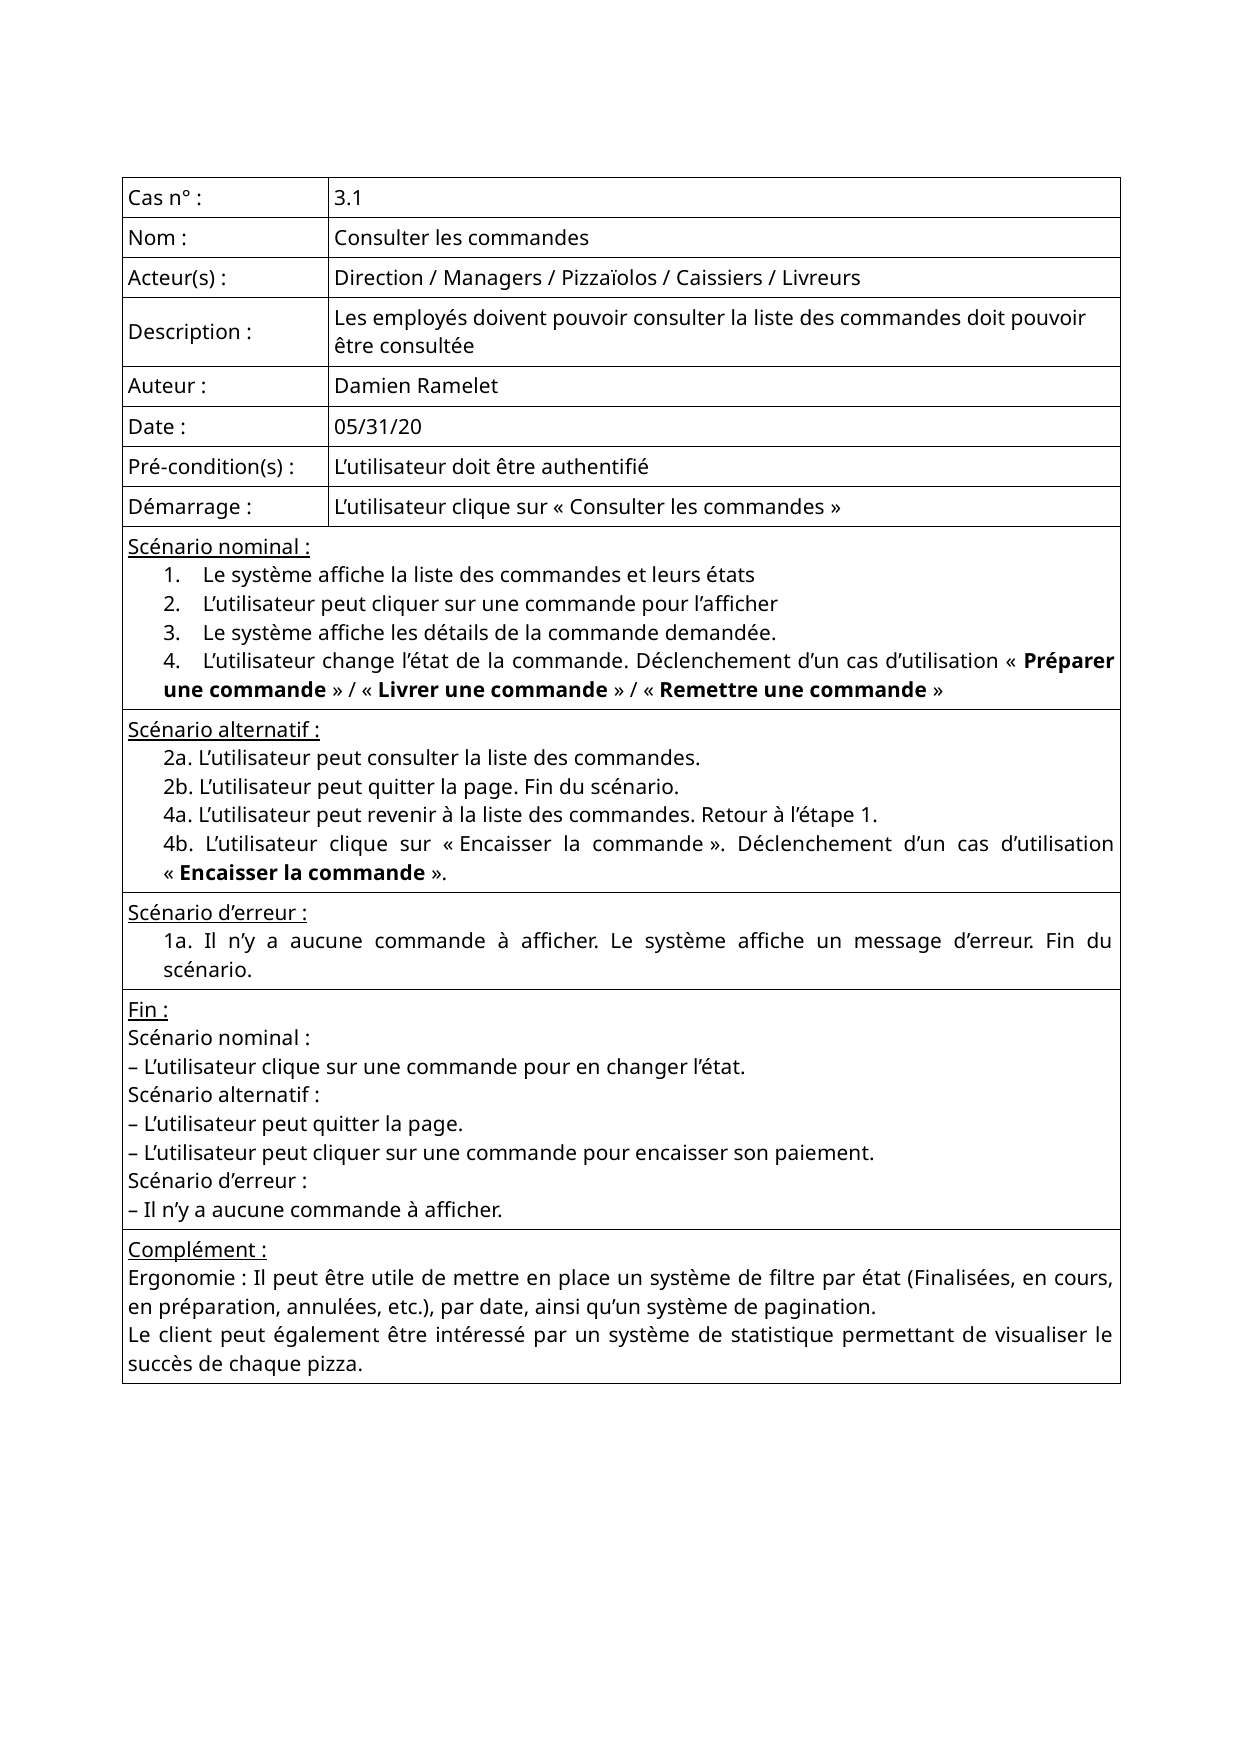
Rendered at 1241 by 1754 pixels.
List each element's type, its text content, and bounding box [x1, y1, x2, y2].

table_cell Complément : Ergonomie : Il peut être utile de mettre en place un système de filtre par état (Finalisées, en cours, en préparation, annulées, etc.), par date, ainsi qu’un système de pagination. Le client peut également être intéressé par un système de statistique permettant de visualiser le succès de chaque pizza. [123, 1230, 1120, 1383]
table_cell Fin : Scénario nominal : – L’utilisateur clique sur une commande pour en changer l’état. Scénario alternatif : – L’utilisateur peut quitter la page. – L’utilisateur peut cliquer sur une commande pour encaisser son paiement. Scénario d’erreur : – Il n’y a aucune commande à afficher. [123, 990, 1120, 1229]
table_cell Pré-condition(s) : [123, 447, 328, 486]
table_cell Description : [123, 298, 328, 366]
table_cell Démarrage : [123, 487, 328, 526]
table_cell Scénario nominal : Le système affiche la liste des commandes et leurs états L’utilisateur peut cliquer sur une commande pour l’afficher Le système affiche les détails de la commande demandée. L’utilisateur change l’état de la commande. Déclenchement d’un cas d’utilisation « Préparer une commande » / « Livrer une commande » / « Remettre une commande » [123, 527, 1120, 709]
table_cell Consulter les commandes [329, 218, 1120, 257]
table_cell Direction / Managers / Pizzaïolos / Caissiers / Livreurs [329, 258, 1120, 297]
table_cell Auteur : [123, 367, 328, 406]
table_cell Scénario d’erreur : 1a. Il n’y a aucune commande à afficher. Le système affiche un message d’erreur. Fin du scénario. [123, 893, 1120, 989]
table_header Cas n° : [123, 178, 328, 217]
table_cell Damien Ramelet [329, 367, 1120, 406]
table_cell Nom : [123, 218, 328, 257]
table_cell Les employés doivent pouvoir consulter la liste des commandes doit pouvoir être consultée [329, 298, 1120, 366]
table_cell 31/05/20 [329, 407, 1120, 446]
table_cell L’utilisateur doit être authentifié [329, 447, 1120, 486]
table_cell Date : [123, 407, 328, 446]
table_header 3.1 [329, 178, 1120, 217]
table_cell L’utilisateur clique sur « Consulter les commandes » [329, 487, 1120, 526]
table_cell Acteur(s) : [123, 258, 328, 297]
table_cell Scénario alternatif : 2a. L’utilisateur peut consulter la liste des commandes. 2b. L’utilisateur peut quitter la page. Fin du scénario. 4a. L’utilisateur peut revenir à la liste des commandes. Retour à l’étape 1. 4b. L’utilisateur clique sur « Encaisser la commande ». Déclenchement d’un cas d’utilisation « Encaisser la commande ». [123, 710, 1120, 892]
